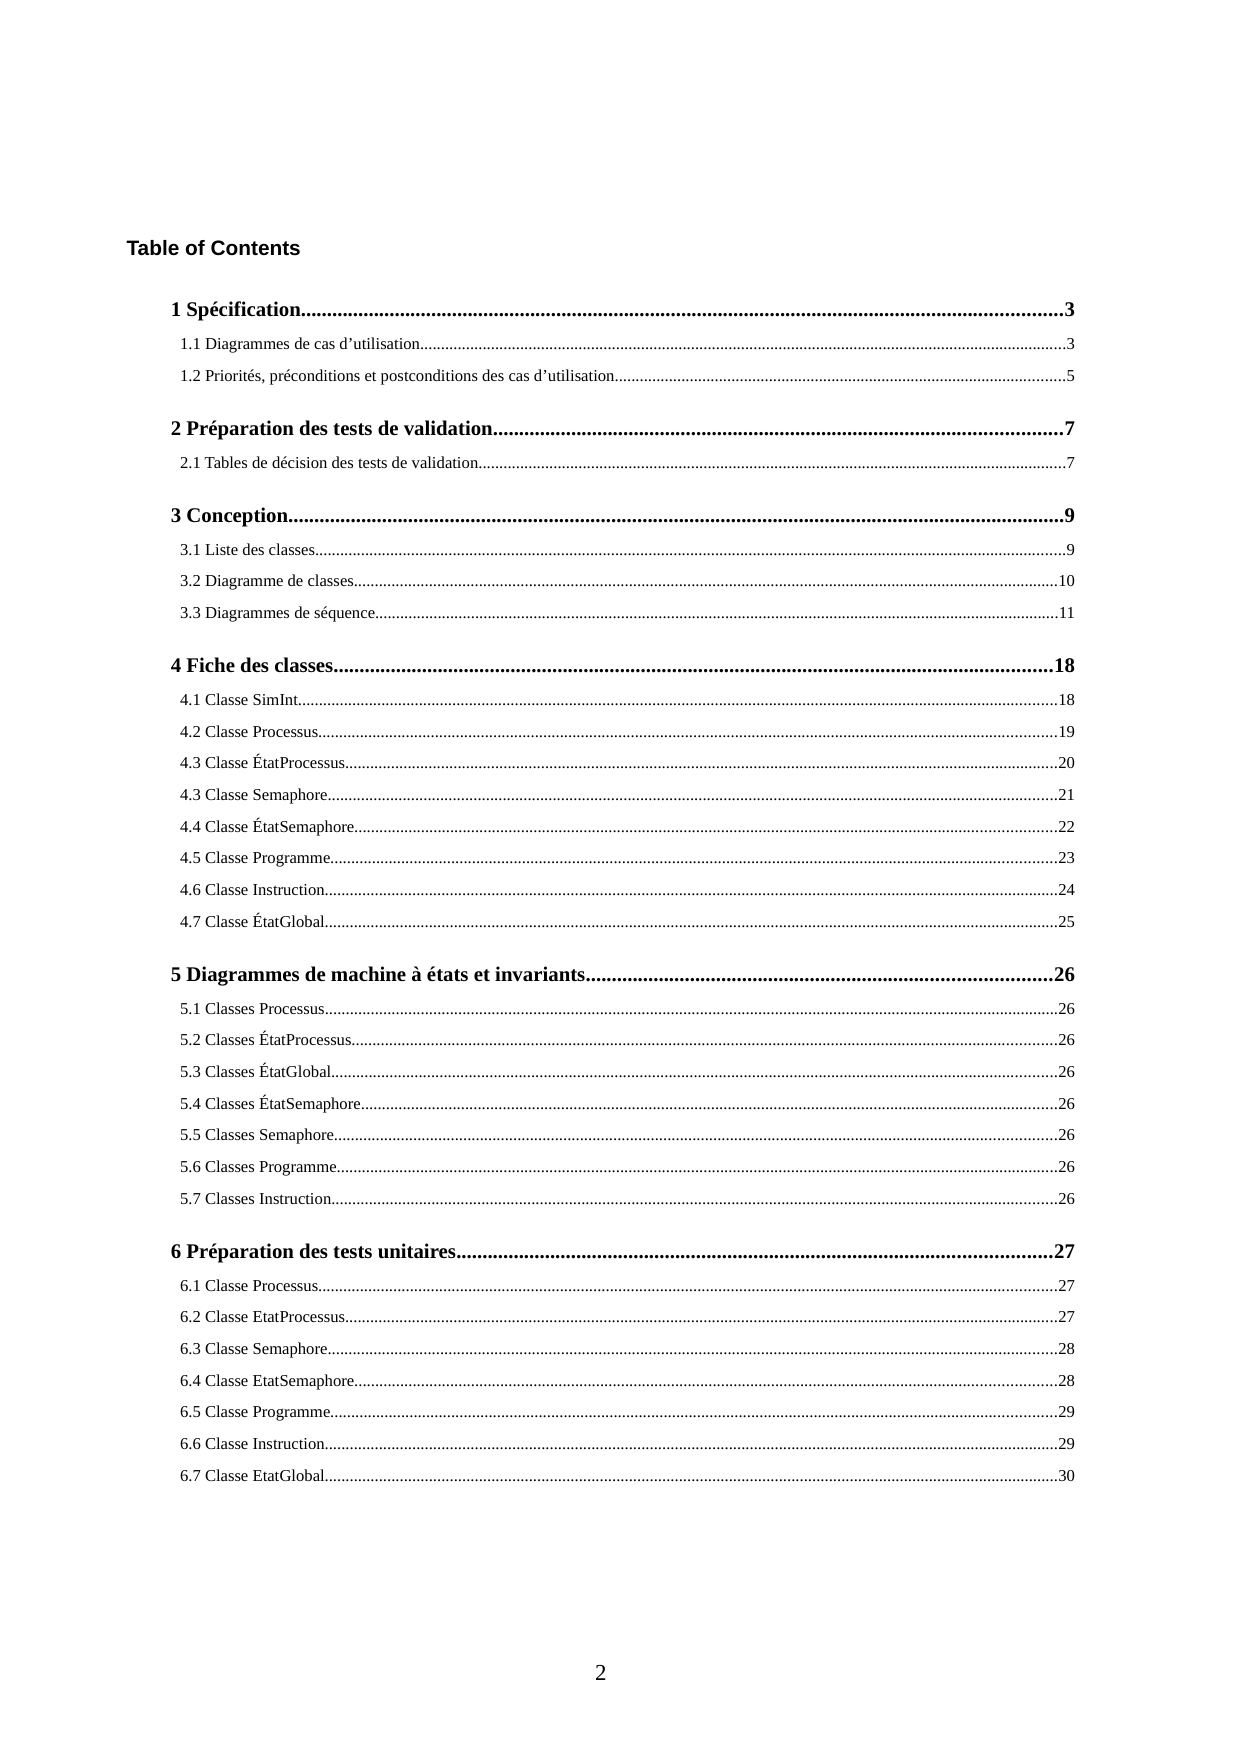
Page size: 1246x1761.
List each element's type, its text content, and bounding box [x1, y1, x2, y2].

text 3 Conception 9 [171, 503, 1075, 527]
text 1.2 Priorités, préconditions et postconditions des cas d’utilisation 5 [180, 366, 1075, 385]
text 5.7 Classes Instruction 26 [180, 1188, 1075, 1208]
text 4.7 Classe ÉtatGlobal 25 [180, 912, 1075, 931]
text 1 Spécification 3 [171, 297, 1075, 321]
text 6.5 Classe Programme 29 [180, 1402, 1075, 1421]
text 6.6 Classe Instruction 29 [180, 1434, 1075, 1453]
text 5.1 Classes Processus 26 [180, 998, 1075, 1018]
text 5.2 Classes ÉtatProcessus 26 [180, 1030, 1075, 1049]
text 4 Fiche des classes 18 [171, 653, 1075, 677]
text 5 Diagrammes de machine à états et invariants 26 [171, 962, 1075, 986]
text 4.6 Classe Instruction 24 [180, 880, 1075, 899]
text 5.5 Classes Semaphore 26 [180, 1125, 1075, 1144]
text 4.3 Classe ÉtatProcessus 20 [180, 753, 1075, 772]
text 6.7 Classe EtatGlobal 30 [180, 1466, 1075, 1485]
text 4.5 Classe Programme 23 [180, 848, 1075, 867]
text 4.2 Classe Processus 19 [180, 722, 1075, 741]
text 3.2 Diagramme de classes 10 [180, 571, 1075, 590]
text 5.3 Classes ÉtatGlobal 26 [180, 1062, 1075, 1081]
text 6 Préparation des tests unitaires 27 [171, 1239, 1075, 1263]
text 6.3 Classe Semaphore 28 [180, 1339, 1075, 1358]
text 6.4 Classe EtatSemaphore 28 [180, 1371, 1075, 1390]
text 4.3 Classe Semaphore 21 [180, 785, 1075, 804]
text 4.1 Classe SimInt 18 [180, 690, 1075, 709]
text 5.6 Classes Programme 26 [180, 1157, 1075, 1176]
text 2 Préparation des tests de validation 7 [171, 416, 1075, 440]
text 5.4 Classes ÉtatSemaphore 26 [180, 1093, 1075, 1113]
text 2.1 Tables de décision des tests de validation 7 [180, 453, 1075, 472]
text 6.1 Classe Processus 27 [180, 1276, 1075, 1295]
text 4.4 Classe ÉtatSemaphore 22 [180, 817, 1075, 836]
text 1.1 Diagrammes de cas d’utilisation 3 [180, 334, 1075, 353]
text 3.1 Liste des classes 9 [180, 539, 1075, 559]
text 3.3 Diagrammes de séquence 11 [180, 603, 1075, 622]
text 6.2 Classe EtatProcessus 27 [180, 1307, 1075, 1326]
subtitle Table of Contents [126, 236, 1075, 260]
